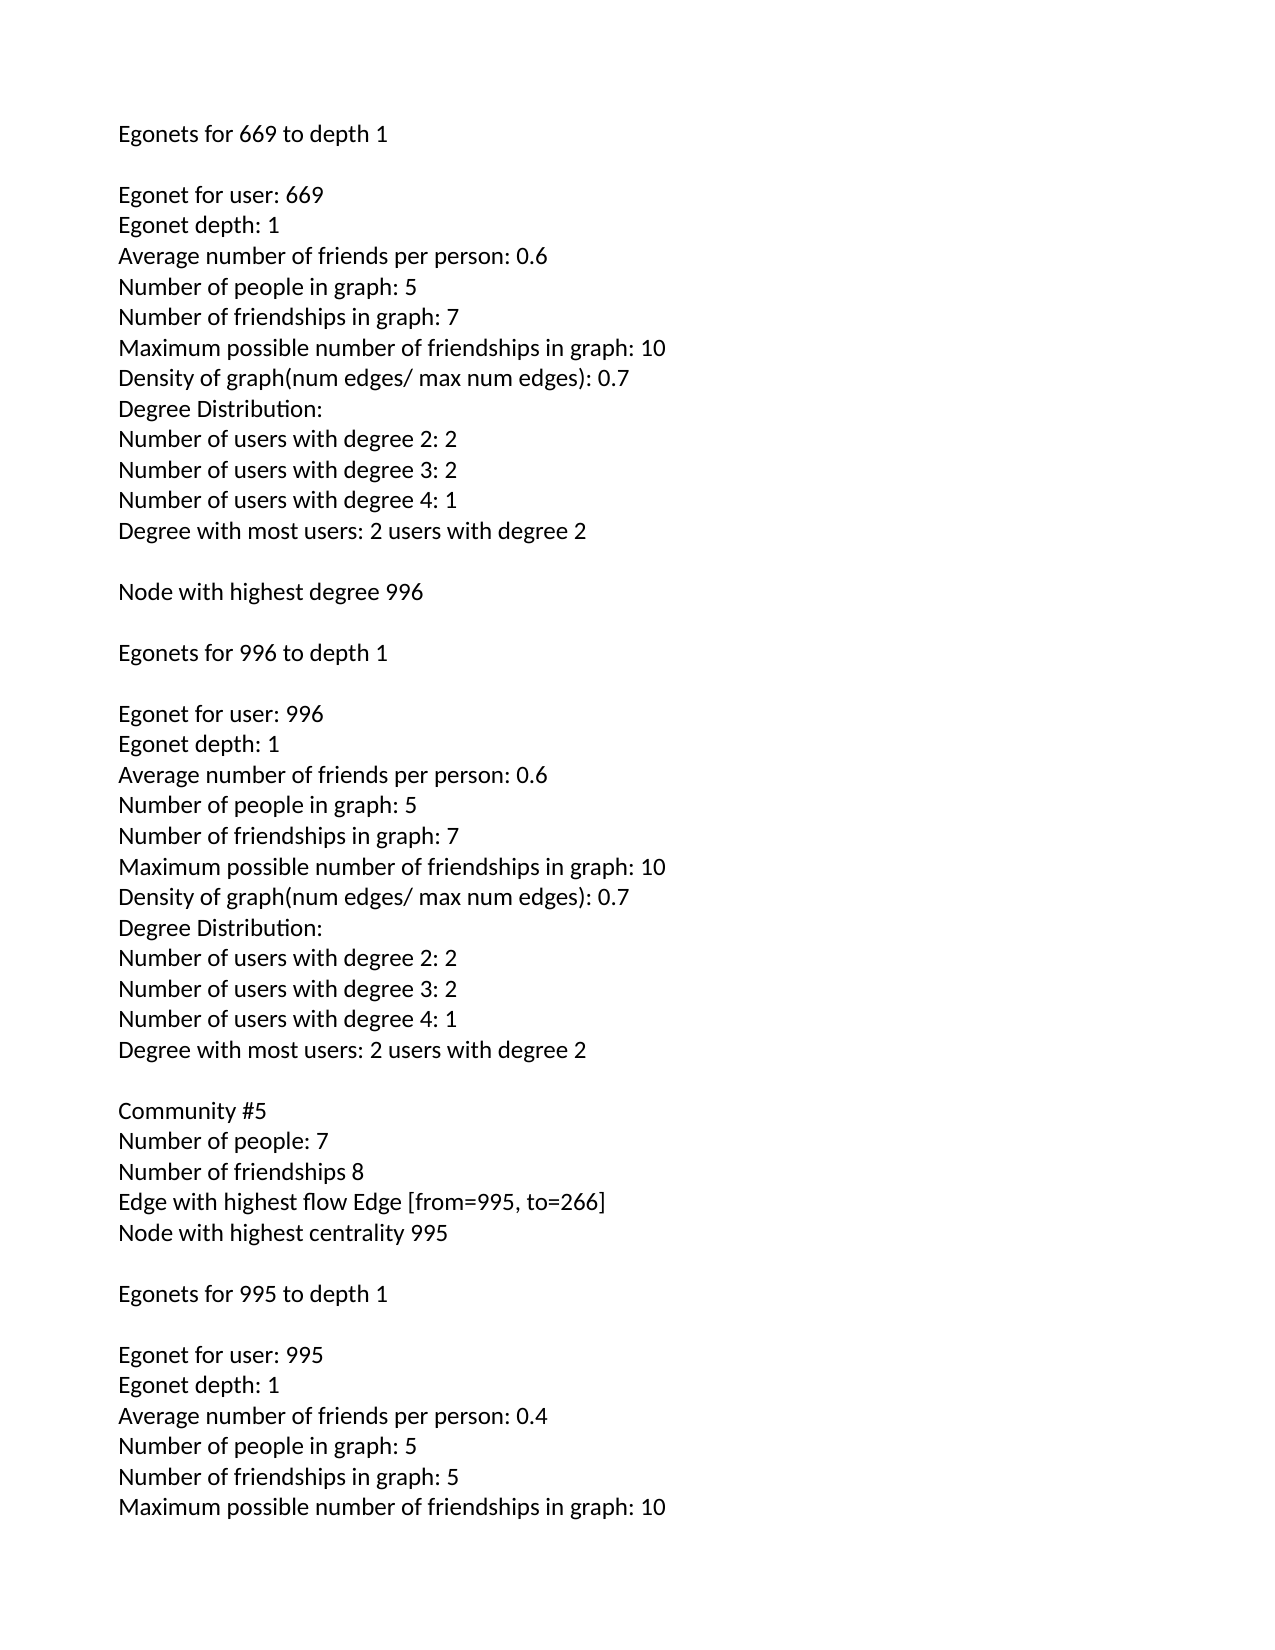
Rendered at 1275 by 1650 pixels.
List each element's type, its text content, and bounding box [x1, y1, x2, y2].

text Number of users with degree 4: 1 [118, 1003, 1157, 1034]
text Egonets for 669 to depth 1 [118, 118, 1157, 149]
text Egonet depth: 1 [118, 1369, 1157, 1400]
text Degree with most users: 2 users with degree 2 [118, 515, 1157, 545]
text Degree Distribution: [118, 912, 1157, 942]
text Number of people in graph: 5 [118, 1431, 1157, 1461]
text Degree with most users: 2 users with degree 2 [118, 1034, 1157, 1064]
text Egonet depth: 1 [118, 728, 1157, 759]
text Average number of friends per person: 0.6 [118, 240, 1157, 271]
text Number of users with degree 4: 1 [118, 484, 1157, 515]
text Average number of friends per person: 0.6 [118, 759, 1157, 789]
text Number of users with degree 3: 2 [118, 454, 1157, 484]
text Maximum possible number of friendships in graph: 10 [118, 851, 1157, 881]
text Number of users with degree 3: 2 [118, 973, 1157, 1003]
text Average number of friends per person: 0.4 [118, 1400, 1157, 1431]
text Number of friendships in graph: 5 [118, 1461, 1157, 1492]
text Maximum possible number of friendships in graph: 10 [118, 332, 1157, 362]
text Number of users with degree 2: 2 [118, 942, 1157, 973]
text Egonet depth: 1 [118, 210, 1157, 240]
text Number of people in graph: 5 [118, 271, 1157, 301]
text Density of graph(num edges/ max num edges): 0.7 [118, 362, 1157, 393]
text Egonet for user: 995 [118, 1339, 1157, 1369]
text Number of people in graph: 5 [118, 789, 1157, 820]
text Degree Distribution: [118, 393, 1157, 423]
text Egonets for 995 to depth 1 [118, 1278, 1157, 1308]
text Maximum possible number of friendships in graph: 10 [118, 1492, 1157, 1522]
text Number of friendships in graph: 7 [118, 820, 1157, 851]
text Edge with highest flow Edge [from=995, to=266] [118, 1186, 1157, 1217]
text Node with highest centrality 995 [118, 1217, 1157, 1247]
text Egonet for user: 996 [118, 698, 1157, 728]
text Number of friendships in graph: 7 [118, 301, 1157, 332]
text Egonet for user: 669 [118, 179, 1157, 210]
text Number of friendships 8 [118, 1156, 1157, 1186]
text Node with highest degree 996 [118, 576, 1157, 606]
text Number of users with degree 2: 2 [118, 423, 1157, 454]
text Number of people: 7 [118, 1125, 1157, 1156]
text Density of graph(num edges/ max num edges): 0.7 [118, 881, 1157, 912]
text Community #5 [118, 1095, 1157, 1125]
text Egonets for 996 to depth 1 [118, 637, 1157, 667]
